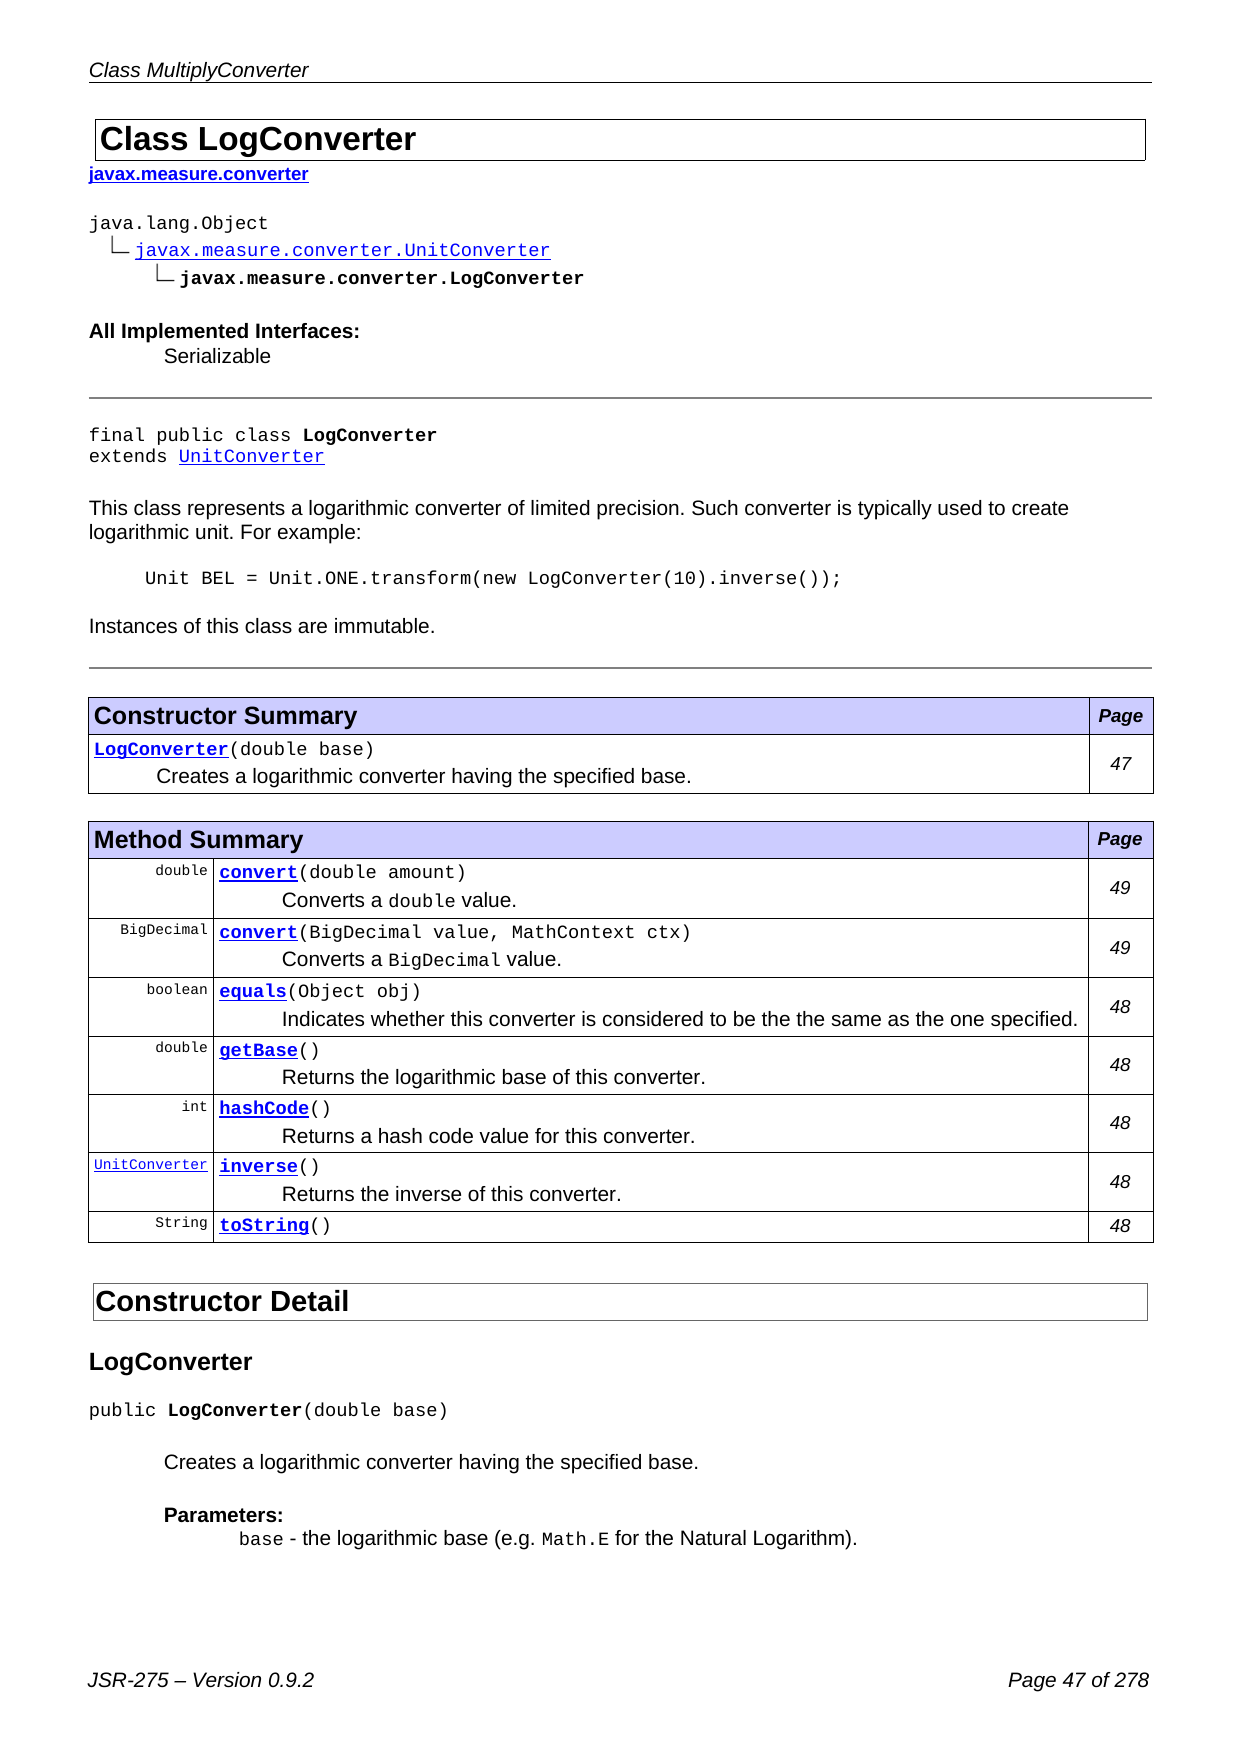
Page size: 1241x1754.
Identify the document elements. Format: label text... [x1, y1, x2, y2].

text public LogConverter(double base) [88, 1400, 1152, 1422]
table_cell 45 [1090, 735, 1153, 793]
table_cell 47 [1089, 859, 1153, 918]
text Creates a logarithmic converter having the specified base. [163, 1451, 1152, 1474]
table_header Method Summary [89, 822, 1088, 858]
text This class represents a logarithmic converter of limited precision. Such converter is typically used to create logarithmic unit. For example: [88, 497, 1152, 543]
subtitle Class LogConverter [96, 120, 1145, 160]
text java.lang.Object [88, 214, 1152, 235]
table_cell convert(double amount) Converts a double value. [214, 859, 1088, 918]
table_cell UnitConverter [89, 1153, 213, 1211]
text javax.measure.converter.LogConverter [88, 262, 1152, 290]
table_header Page [1090, 698, 1153, 734]
table_header Page [1089, 822, 1153, 858]
table_cell 46 [1089, 1153, 1153, 1211]
text Unit BEL = Unit.ONE.transform(new LogConverter(10).inverse()); [88, 568, 1152, 590]
table_cell hashCode() Returns a hash code value for this converter. [214, 1095, 1088, 1152]
table_cell int [89, 1095, 213, 1152]
table_cell LogConverter(double base) Creates a logarithmic converter having the specified base. [89, 735, 1089, 793]
table_cell 46 [1089, 1212, 1153, 1242]
table_cell BigDecimal [89, 919, 213, 977]
text javax.measure.converter.UnitConverter [88, 235, 1152, 262]
subtitle Constructor Detail [94, 1284, 1147, 1320]
text base - the logarithmic base (e.g. Math.E for the Natural Logarithm). [238, 1526, 1152, 1551]
table_header Constructor Summary [89, 698, 1089, 734]
table_cell 46 [1089, 1037, 1153, 1094]
picture [156, 262, 180, 285]
text extends UnitConverter [88, 447, 1152, 468]
text Parameters: [163, 1503, 1152, 1526]
table_cell 46 [1089, 1095, 1153, 1152]
table_cell convert(BigDecimal value, MathContext ctx) Converts a BigDecimal value. [214, 919, 1088, 977]
table_cell double [89, 859, 213, 918]
text javax.measure.converter [88, 164, 1152, 184]
subtitle All Implemented Interfaces: [88, 319, 1152, 342]
table_cell toString() [214, 1212, 1088, 1242]
table_cell inverse() Returns the inverse of this converter. [214, 1153, 1088, 1211]
table_cell double [89, 1037, 213, 1094]
table_cell boolean [89, 978, 213, 1036]
subtitle LogConverter [88, 1348, 1152, 1376]
table_cell equals(Object obj) Indicates whether this converter is considered to be the the same as the one specified. [214, 978, 1088, 1036]
table_cell 47 [1089, 919, 1153, 977]
table_cell getBase() Returns the logarithmic base of this converter. [214, 1037, 1088, 1094]
text Serializable [163, 345, 1152, 368]
table_cell String [89, 1212, 213, 1242]
text Instances of this class are immutable. [88, 615, 1152, 638]
table_cell 46 [1089, 978, 1153, 1036]
picture [111, 235, 135, 257]
text final public class LogConverter [88, 425, 1152, 447]
